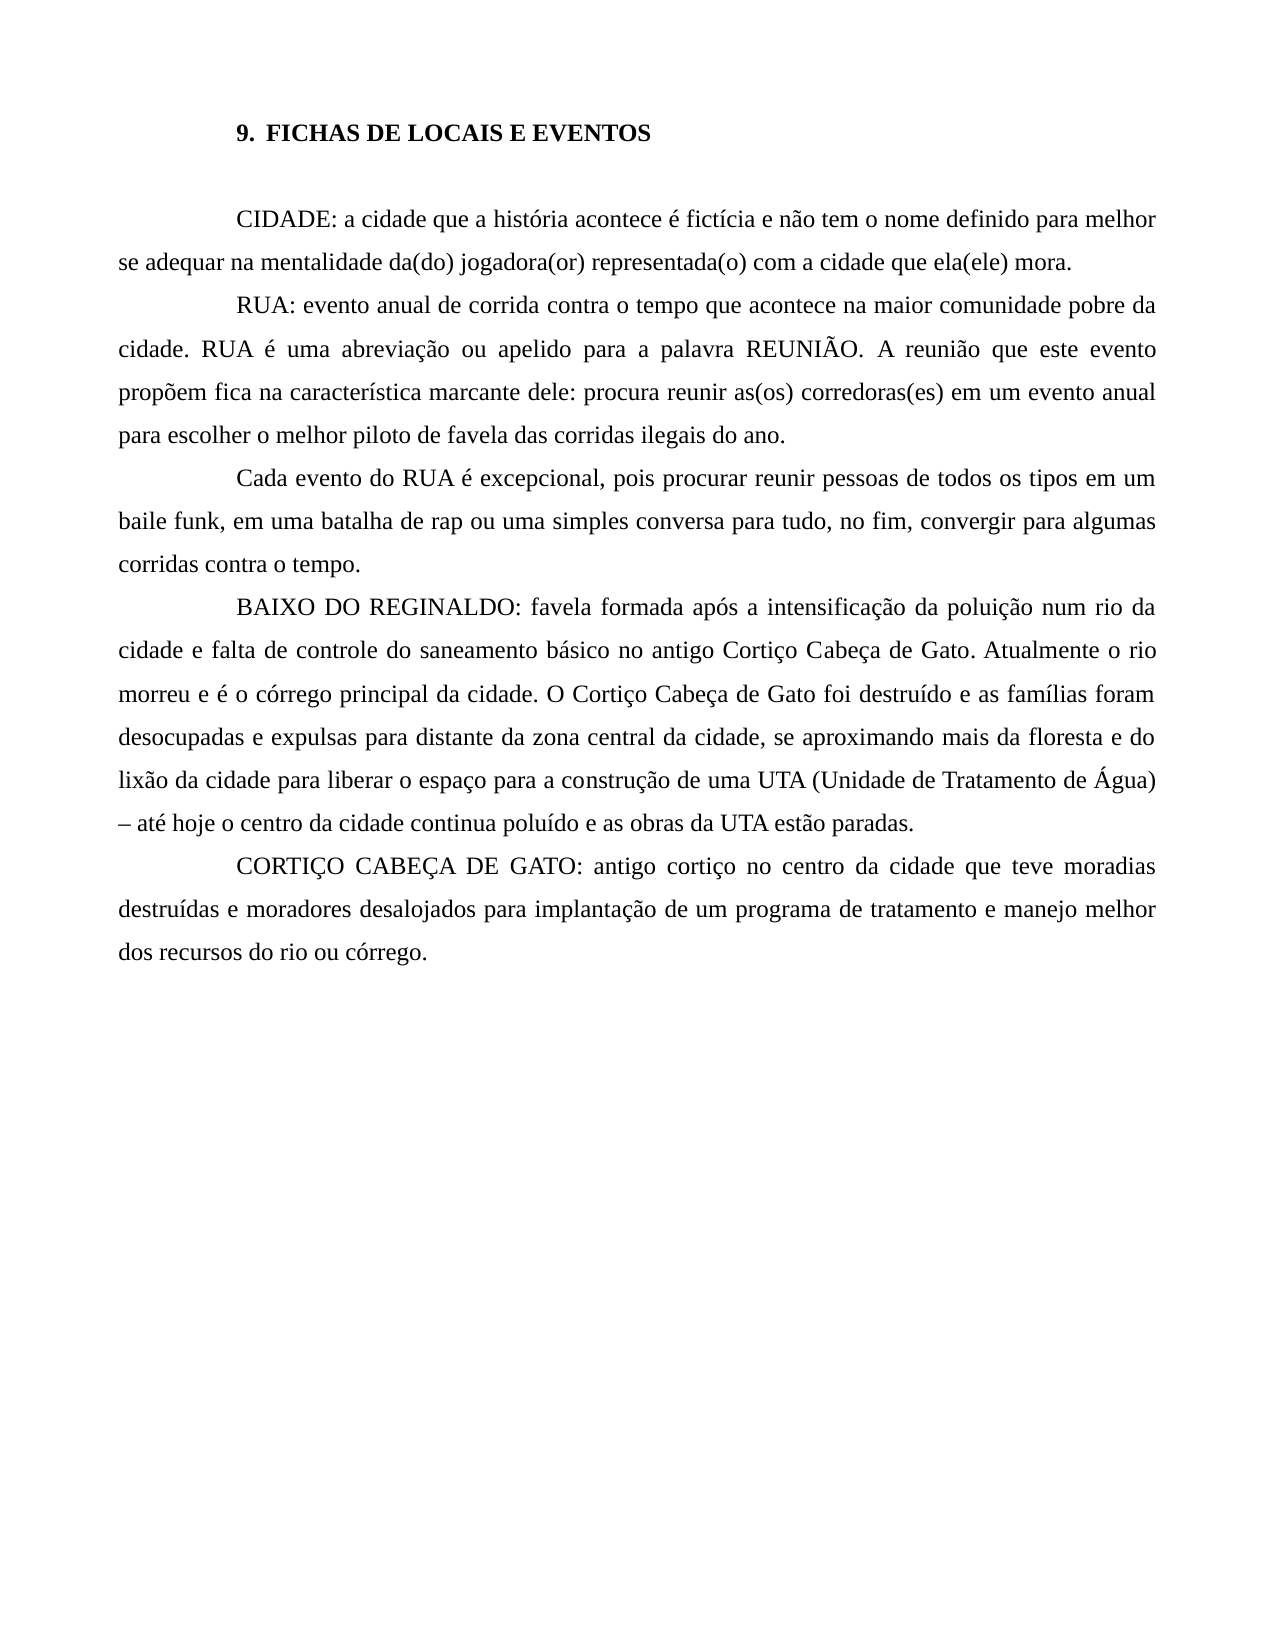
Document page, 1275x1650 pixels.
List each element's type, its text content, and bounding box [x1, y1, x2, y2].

text CIDADE: a cidade que a história acontece é fictícia e não tem o nome definido para melhor se adequar na mentalidade da(do) jogadora(or) representada(o) com a cidade que ela(ele) mora. [118, 204, 1157, 276]
text BAIXO DO REGINALDO: favela formada após a intensificação da poluição num rio da cidade e falta de controle do saneamento básico no antigo Cortiço Cabeça de Gato. Atualmente o rio morreu e é o córrego principal da cidade. O Cortiço Cabeça de Gato foi destruído e as famílias foram desocupadas e expulsas para distante da zona central da cidade, se aproximando mais da floresta e do lixão da cidade para liberar o espaço para a construção de uma UTA (Unidade de Tratamento de Água) – até hoje o centro da cidade continua poluído e as obras da UTA estão paradas. [118, 592, 1157, 837]
text Cada evento do RUA é excepcional, pois procurar reunir pessoas de todos os tipos em um baile funk, em uma batalha de rap ou uma simples conversa para tudo, no fim, convergir para algumas corridas contra o tempo. [118, 463, 1157, 578]
text RUA: evento anual de corrida contra o tempo que acontece na maior comunidade pobre da cidade. RUA é uma abreviação ou apelido para a palavra REUNIÃO. A reunião que este evento propõem fica na característica marcante dele: procura reunir as(os) corredoras(es) em um evento anual para escolher o melhor piloto de favela das corridas ilegais do ano. [118, 291, 1157, 449]
text CORTIÇO CABEÇA DE GATO: antigo cortiço no centro da cidade que teve moradias destruídas e moradores desalojados para implantação de um programa de tratamento e manejo melhor dos recursos do rio ou córrego. [118, 851, 1157, 966]
list FICHAS DE LOCAIS E EVENTOS [118, 118, 1157, 147]
